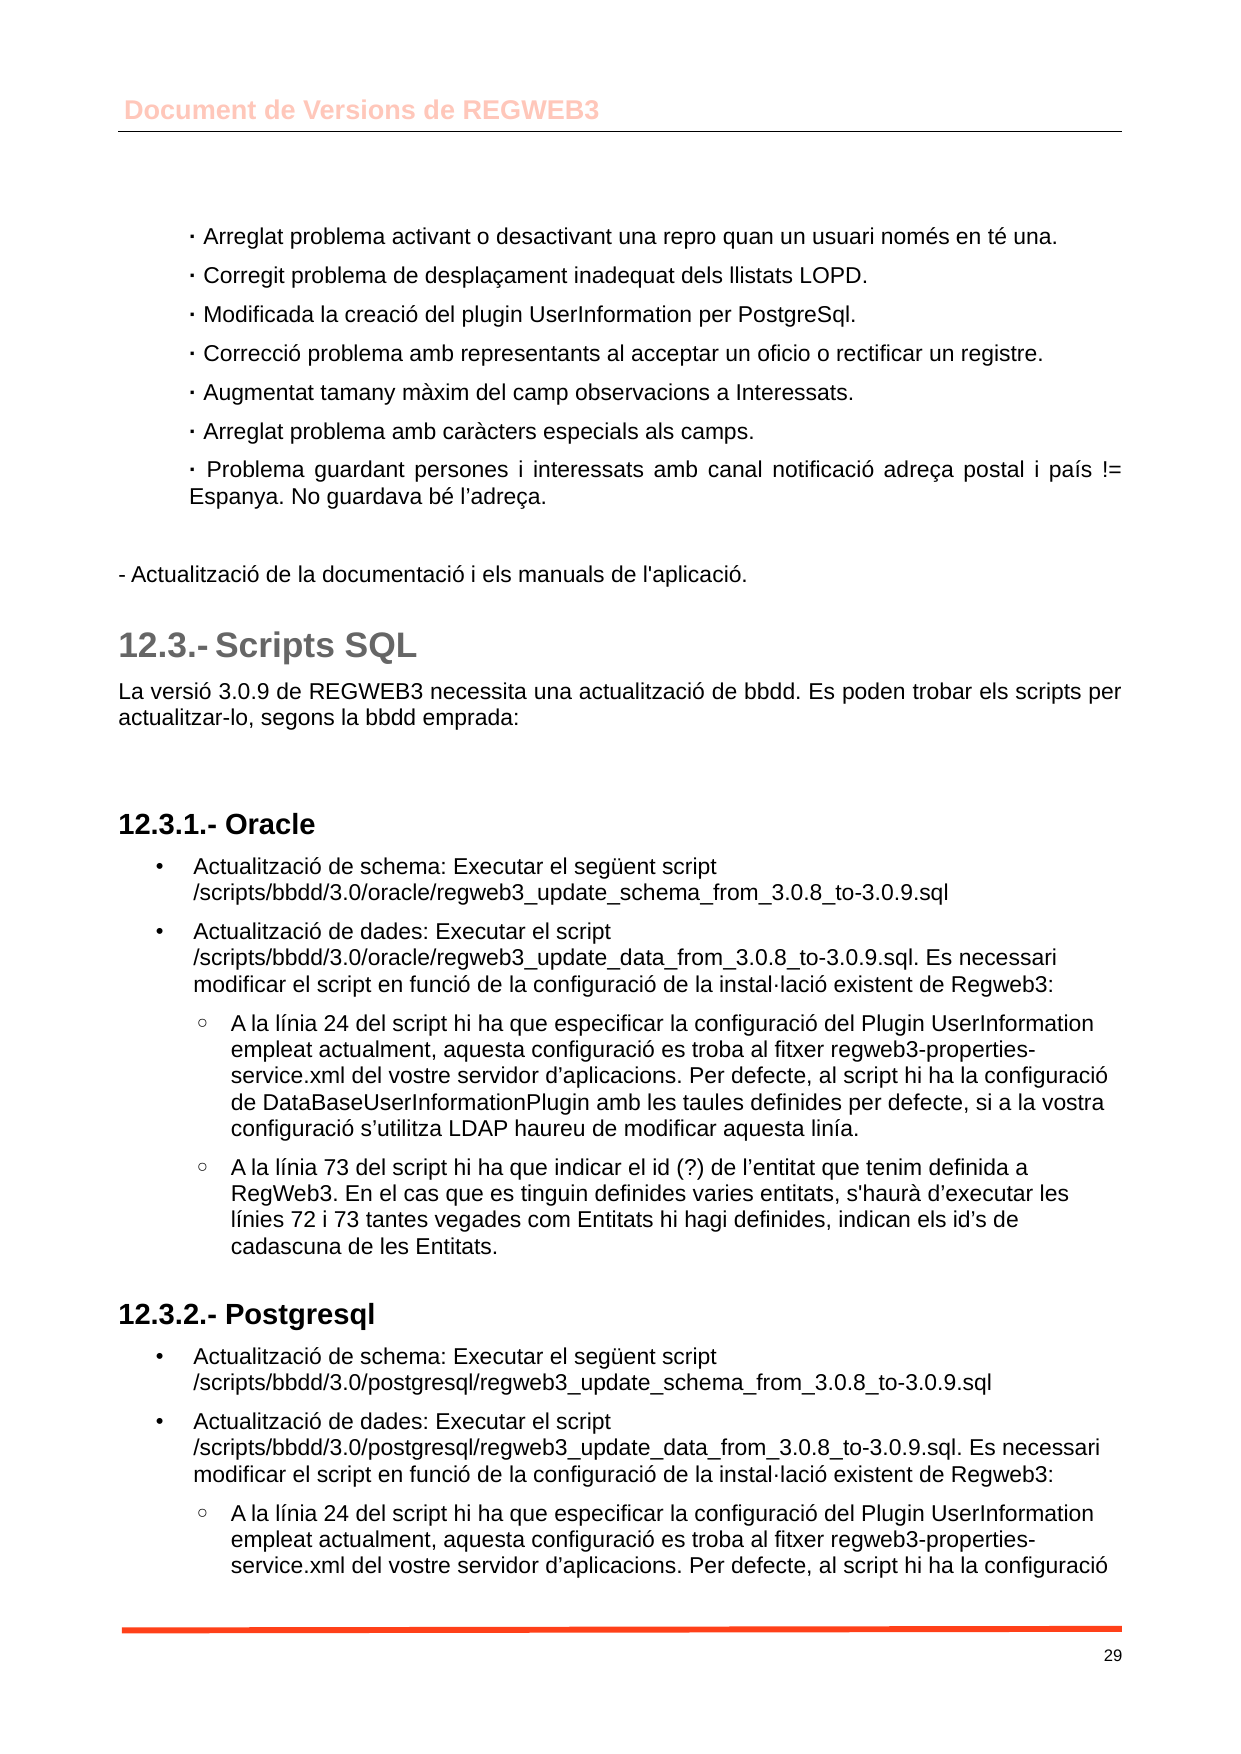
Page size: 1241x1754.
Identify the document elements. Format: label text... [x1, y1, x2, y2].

list Actualització de dades: Executar el script /scripts/bbdd/3.0/oracle/regweb3_update_data_from_3.0.8_to-3.0.9.sql. Es necessari modificar el script en funció de la configuració de la instal·lació existent de Regweb3: [156, 918, 1122, 997]
text - Actualització de la documentació i els manuals de l'aplicació. [118, 561, 1122, 587]
subtitle Postgresql [118, 1297, 1122, 1330]
list A la línia 24 del script hi ha que especificar la configuració del Plugin UserInformation empleat actualment, aquesta configuració es troba al fitxer regweb3-properties-service.xml del vostre servidor d’aplicacions. Per defecte, al script hi ha la configuració de DataBaseUserInformationPlugin amb les taules definides per defecte, si a la vostra configuració s’utilitza LDAP haureu de modificar aquesta linía. [193, 1009, 1122, 1141]
list A la línia 73 del script hi ha que indicar el id (?) de l’entitat que tenim definida a RegWeb3. En el cas que es tinguin definides varies entitats, s'haurà d’executar les línies 72 i 73 tantes vegades com Entitats hi hagi definides, indican els id’s de cadascuna de les Entitats. [193, 1154, 1122, 1259]
subtitle Oracle [118, 807, 1122, 840]
text · Arreglat problema amb caràcters especials als camps. [189, 418, 1122, 444]
text · Arreglat problema activant o desactivant una repro quan un usuari només en té una. [189, 223, 1122, 250]
text · Corregit problema de desplaçament inadequat dels llistats LOPD. [189, 262, 1122, 288]
list Actualització de schema: Executar el següent script /scripts/bbdd/3.0/oracle/regweb3_update_schema_from_3.0.8_to-3.0.9.sql [156, 853, 1122, 905]
text · Modificada la creació del plugin UserInformation per PostgreSql. [189, 301, 1122, 327]
list Actualització de schema: Executar el següent script /scripts/bbdd/3.0/postgresql/regweb3_update_schema_from_3.0.8_to-3.0.9.sql [156, 1343, 1122, 1395]
text · Correcció problema amb representants al acceptar un oficio o rectificar un registre. [189, 340, 1122, 366]
list A la línia 24 del script hi ha que especificar la configuració del Plugin UserInformation empleat actualment, aquesta configuració es troba al fitxer regweb3-properties-service.xml del vostre servidor d’aplicacions. Per defecte, al script hi ha la configuració [193, 1499, 1122, 1578]
list Actualització de dades: Executar el script /scripts/bbdd/3.0/postgresql/regweb3_update_data_from_3.0.8_to-3.0.9.sql. Es necessari modificar el script en funció de la configuració de la instal·lació existent de Regweb3: [156, 1408, 1122, 1487]
text La versió 3.0.9 de REGWEB3 necessita una actualització de bbdd. Es poden trobar els scripts per actualitzar-lo, segons la bbdd emprada: [118, 678, 1122, 730]
subtitle Scripts SQL [118, 624, 1122, 665]
text · Augmentat tamany màxim del camp observacions a Interessats. [189, 379, 1122, 405]
text · Problema guardant persones i interessats amb canal notificació adreça postal i país != Espanya. No guardava bé l’adreça. [189, 456, 1122, 509]
